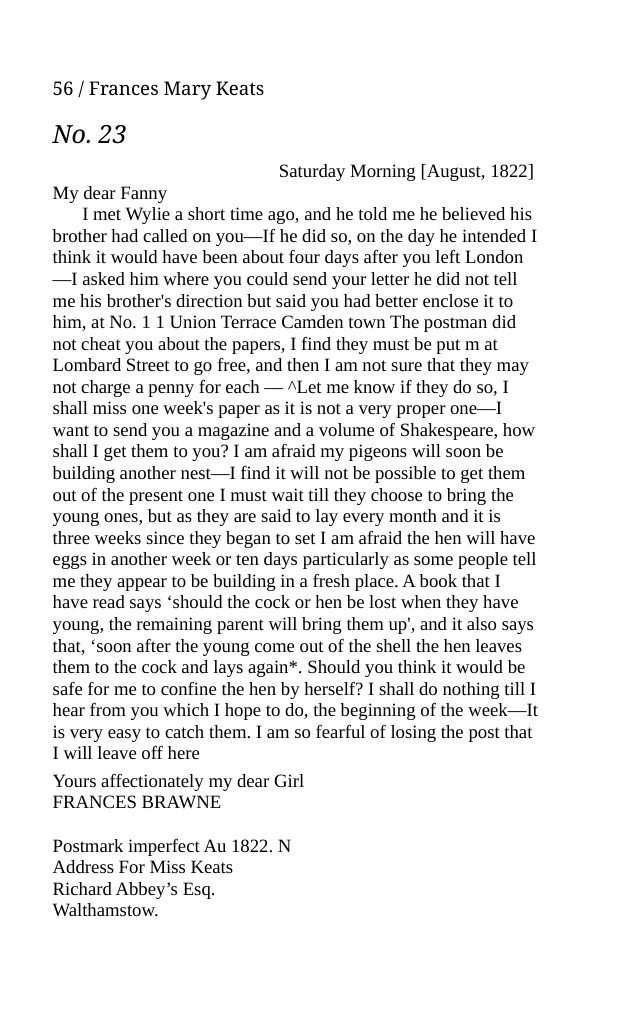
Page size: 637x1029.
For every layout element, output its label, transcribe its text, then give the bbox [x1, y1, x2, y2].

text Walthamstow. [52, 899, 538, 921]
text Yours affectionately my dear Girl [52, 770, 538, 791]
text My dear Fanny [52, 182, 538, 203]
text I met Wylie a short time ago, and he told me he believed his brother had called on you—If he did so, on the day he intended I think it would have been about four days after you left London—I asked him where you could send your letter he did not tell me his brother's direction but said you had better enclose it to him, at No. 1 1 Union Terrace Camden town The postman did not cheat you about the papers, I find they must be put m at Lombard Street to go free, and then I am not sure that they may not charge a penny for each — ^Let me know if they do so, I shall miss one week's paper as it is not a very proper one—I want to send you a magazine and a volume of Shakespeare, how shall I get them to you? I am afraid my pigeons will soon be building another nest—I find it will not be possible to get them out of the present one I must wait till they choose to bring the young ones, but as they are said to lay every month and it is three weeks since they began to set I am afraid the hen will have eggs in another week or ten days particularly as some people tell me they appear to be building in a fresh place. A book that I have read says ‘should the cock or hen be lost when they have young, the remaining parent will bring them up', and it also says that, ‘soon after the young come out of the shell the hen leaves them to the cock and lays again*. Should you think it would be safe for me to confine the hen by herself? I shall do nothing till I hear from you which I hope to do, the beginning of the week—It is very easy to catch them. I am so fearful of losing the post that I will leave off here [52, 203, 538, 764]
subtitle No. 23 [52, 117, 538, 151]
text Saturday Morning [August, 1822] [52, 160, 538, 182]
text Address For Miss Keats [52, 856, 538, 878]
text Postmark imperfect Au 1822. N [52, 834, 538, 856]
text Richard Abbey’s Esq. [52, 878, 538, 899]
text FRANCES BRAWNE [52, 791, 538, 813]
